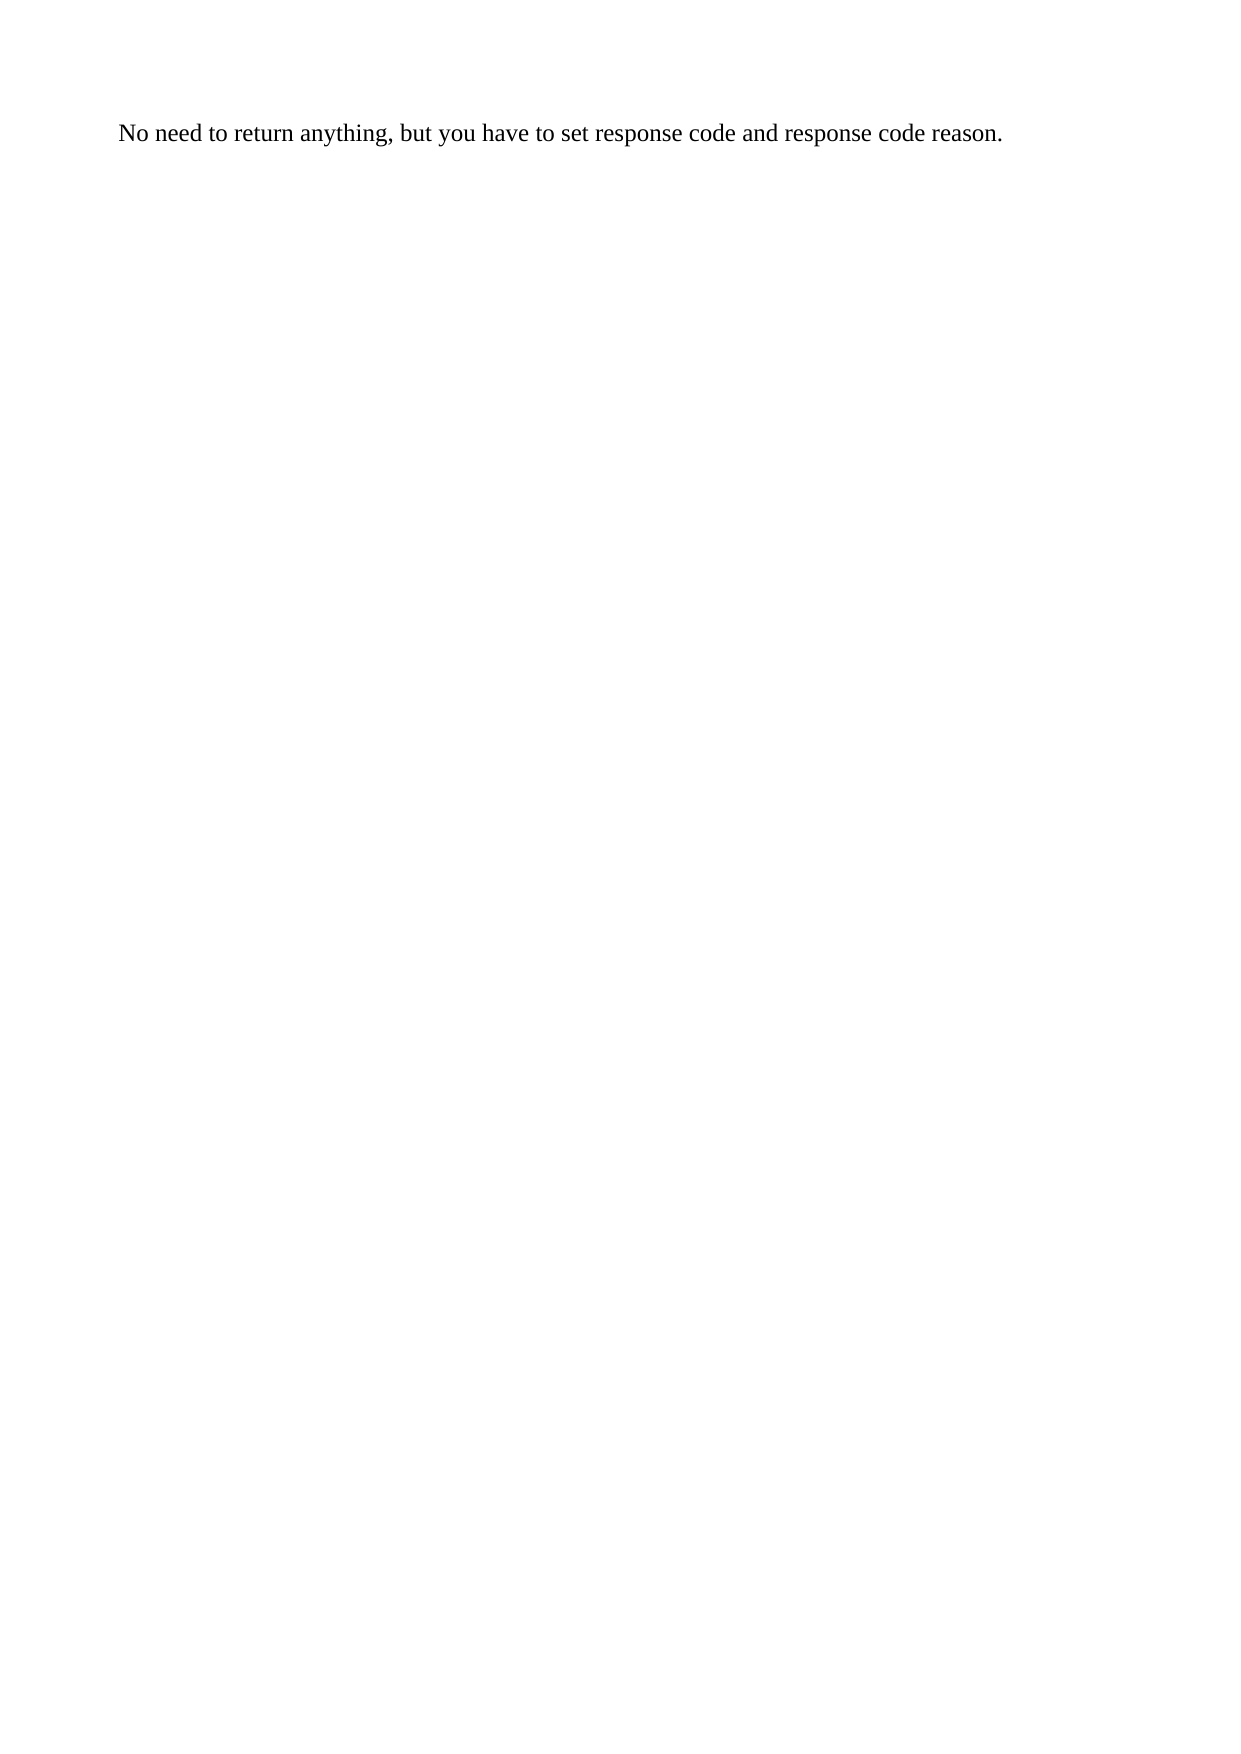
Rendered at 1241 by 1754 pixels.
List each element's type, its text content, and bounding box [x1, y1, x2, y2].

text No need to return anything, but you have to set response code and response code reason. [118, 118, 1122, 147]
